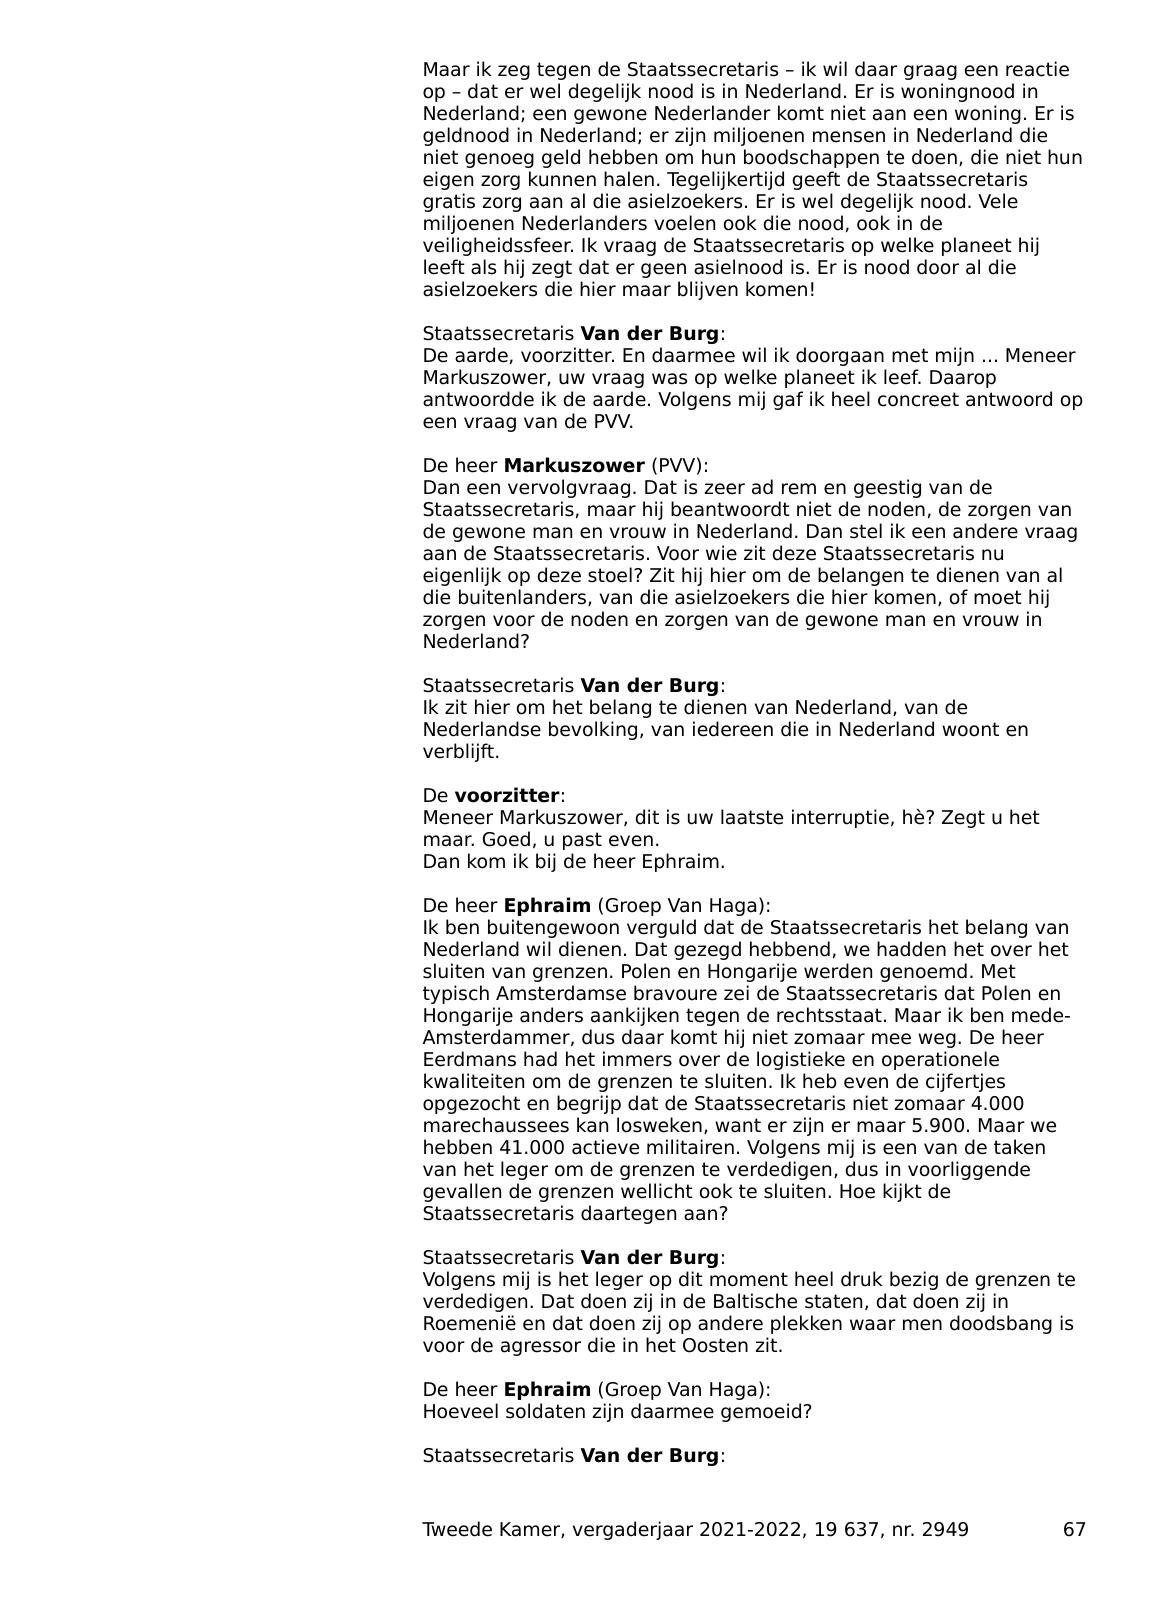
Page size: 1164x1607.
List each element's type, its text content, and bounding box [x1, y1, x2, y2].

text Meneer Markuszower, dit is uw laatste interruptie, hè? Zegt u het maar. Goed, u past even. [422, 807, 1087, 851]
text Maar ik zeg tegen de Staatssecretaris – ik wil daar graag een reactie op – dat er wel degelijk nood is in Nederland. Er is woningnood in Nederland; een gewone Nederlander komt niet aan een woning. Er is geldnood in Nederland; er zijn miljoenen mensen in Nederland die niet genoeg geld hebben om hun boodschappen te doen, die niet hun eigen zorg kunnen halen. Tegelijkertijd geeft de Staatssecretaris gratis zorg aan al die asielzoekers. Er is wel degelijk nood. Vele miljoenen Nederlanders voelen ook die nood, ook in de veiligheidssfeer. Ik vraag de Staatssecretaris op welke planeet hij leeft als hij zegt dat er geen asielnood is. Er is nood door al die asielzoekers die hier maar blijven komen! [422, 59, 1087, 301]
text Dan kom ik bij de heer Ephraim. [422, 851, 1087, 873]
text Volgens mij is het leger op dit moment heel druk bezig de grenzen te verdedigen. Dat doen zij in de Baltische staten, dat doen zij in Roemenië en dat doen zij op andere plekken waar men doodsbang is voor de agressor die in het Oosten zit. [422, 1269, 1087, 1357]
text De heer Markuszower (PVV): [422, 455, 1087, 477]
text De heer Ephraim (Groep Van Haga): [422, 895, 1087, 917]
text Staatssecretaris Van der Burg: [422, 1445, 1087, 1467]
text Ik zit hier om het belang te dienen van Nederland, van de Nederlandse bevolking, van iedereen die in Nederland woont en verblijft. [422, 697, 1087, 763]
text Staatssecretaris Van der Burg: [422, 1247, 1087, 1269]
text Dan een vervolgvraag. Dat is zeer ad rem en geestig van de Staatssecretaris, maar hij beantwoordt niet de noden, de zorgen van de gewone man en vrouw in Nederland. Dan stel ik een andere vraag aan de Staatssecretaris. Voor wie zit deze Staatssecretaris nu eigenlijk op deze stoel? Zit hij hier om de belangen te dienen van al die buitenlanders, van die asielzoekers die hier komen, of moet hij zorgen voor de noden en zorgen van de gewone man en vrouw in Nederland? [422, 477, 1087, 653]
text Hoeveel soldaten zijn daarmee gemoeid? [422, 1401, 1087, 1423]
text Ik ben buitengewoon verguld dat de Staatssecretaris het belang van Nederland wil dienen. Dat gezegd hebbend, we hadden het over het sluiten van grenzen. Polen en Hongarije werden genoemd. Met typisch Amsterdamse bravoure zei de Staatssecretaris dat Polen en Hongarije anders aankijken tegen de rechtsstaat. Maar ik ben mede-Amsterdammer, dus daar komt hij niet zomaar mee weg. De heer Eerdmans had het immers over de logistieke en operationele kwaliteiten om de grenzen te sluiten. Ik heb even de cijfertjes opgezocht en begrijp dat de Staatssecretaris niet zomaar 4.000 marechaussees kan losweken, want er zijn er maar 5.900. Maar we hebben 41.000 actieve militairen. Volgens mij is een van de taken van het leger om de grenzen te verdedigen, dus in voorliggende gevallen de grenzen wellicht ook te sluiten. Hoe kijkt de Staatssecretaris daartegen aan? [422, 917, 1087, 1225]
text De aarde, voorzitter. En daarmee wil ik doorgaan met mijn ... Meneer Markuszower, uw vraag was op welke planeet ik leef. Daarop antwoordde ik de aarde. Volgens mij gaf ik heel concreet antwoord op een vraag van de PVV. [422, 345, 1087, 433]
text Staatssecretaris Van der Burg: [422, 323, 1087, 345]
text De heer Ephraim (Groep Van Haga): [422, 1379, 1087, 1401]
text De voorzitter: [422, 785, 1087, 807]
text Staatssecretaris Van der Burg: [422, 675, 1087, 697]
